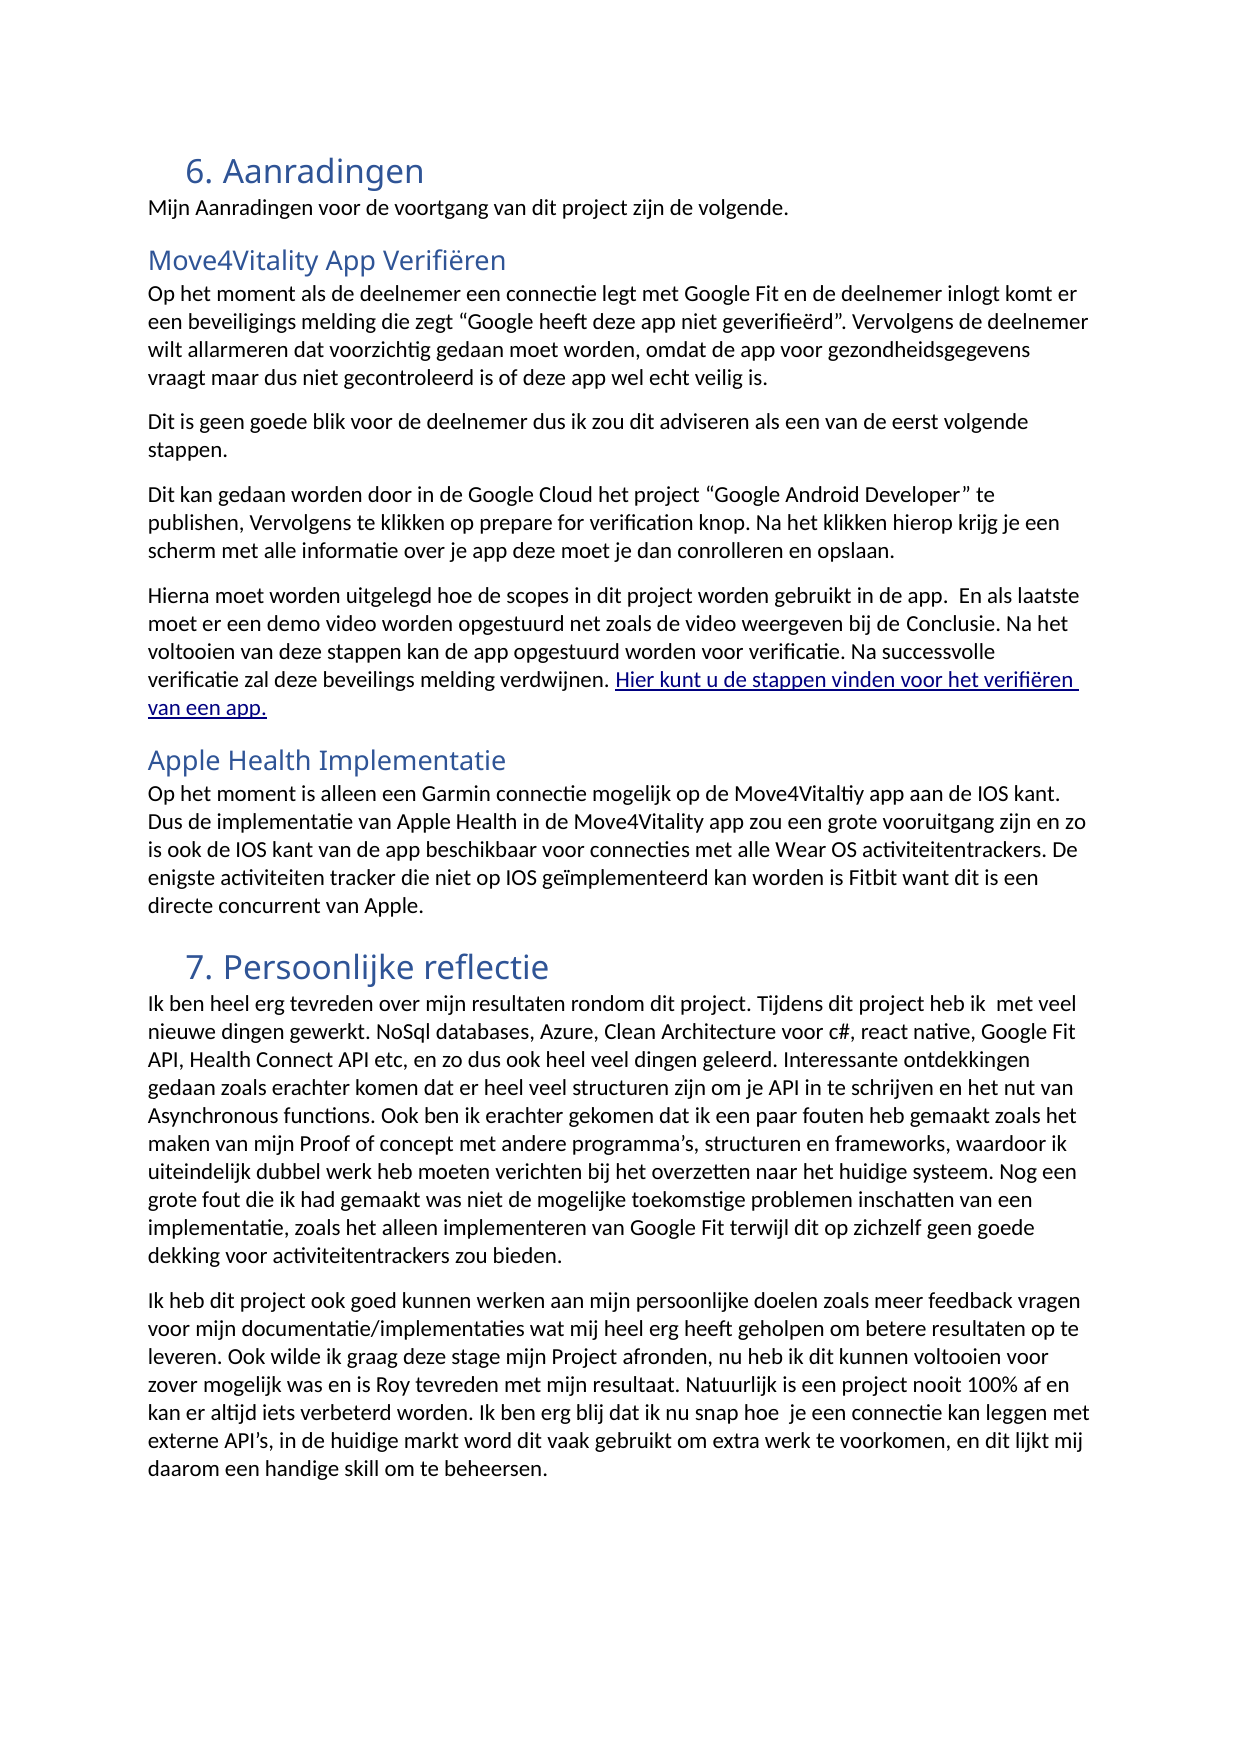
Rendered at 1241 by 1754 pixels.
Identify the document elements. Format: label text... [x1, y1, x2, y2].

text Dit is geen goede blik voor de deelnemer dus ik zou dit adviseren als een van de eerst volgende stappen. [148, 407, 1093, 463]
subtitle Move4Vitality App Verifiëren [148, 242, 1093, 279]
text Mijn Aanradingen voor de voortgang van dit project zijn de volgende. [148, 193, 1093, 221]
subtitle Persoonlijke reflectie [185, 944, 1093, 989]
subtitle Apple Health Implementatie [148, 742, 1093, 779]
text Dit kan gedaan worden door in de Google Cloud het project “Google Android Developer” te publishen, Vervolgens te klikken op prepare for verification knop. Na het klikken hierop krijg je een scherm met alle informatie over je app deze moet je dan conrolleren en opslaan. [148, 480, 1093, 564]
text Ik heb dit project ook goed kunnen werken aan mijn persoonlijke doelen zoals meer feedback vragen voor mijn documentatie/implementaties wat mij heel erg heeft geholpen om betere resultaten op te leveren. Ook wilde ik graag deze stage mijn Project afronden, nu heb ik dit kunnen voltooien voor zover mogelijk was en is Roy tevreden met mijn resultaat. Natuurlijk is een project nooit 100% af en kan er altijd iets verbeterd worden. Ik ben erg blij dat ik nu snap hoe je een connectie kan leggen met externe API’s, in de huidige markt word dit vaak gebruikt om extra werk te voorkomen, en dit lijkt mij daarom een handige skill om te beheersen. [148, 1286, 1093, 1482]
text Hierna moet worden uitgelegd hoe de scopes in dit project worden gebruikt in de app. En als laatste moet er een demo video worden opgestuurd net zoals de video weergeven bij de Conclusie. Na het voltooien van deze stappen kan de app opgestuurd worden voor verificatie. Na successvolle verificatie zal deze beveilings melding verdwijnen. Hier kunt u de stappen vinden voor het verifiëren van een app. [148, 581, 1093, 721]
subtitle Aanradingen [185, 148, 1093, 193]
text Op het moment als de deelnemer een connectie legt met Google Fit en de deelnemer inlogt komt er een beveiligings melding die zegt “Google heeft deze app niet geverifieërd”. Vervolgens de deelnemer wilt allarmeren dat voorzichtig gedaan moet worden, omdat de app voor gezondheidsgegevens vraagt maar dus niet gecontroleerd is of deze app wel echt veilig is. [148, 279, 1093, 391]
text Ik ben heel erg tevreden over mijn resultaten rondom dit project. Tijdens dit project heb ik met veel nieuwe dingen gewerkt. NoSql databases, Azure, Clean Architecture voor c#, react native, Google Fit API, Health Connect API etc, en zo dus ook heel veel dingen geleerd. Interessante ontdekkingen gedaan zoals erachter komen dat er heel veel structuren zijn om je API in te schrijven en het nut van Asynchronous functions. Ook ben ik erachter gekomen dat ik een paar fouten heb gemaakt zoals het maken van mijn Proof of concept met andere programma’s, structuren en frameworks, waardoor ik uiteindelijk dubbel werk heb moeten verichten bij het overzetten naar het huidige systeem. Nog een grote fout die ik had gemaakt was niet de mogelijke toekomstige problemen inschatten van een implementatie, zoals het alleen implementeren van Google Fit terwijl dit op zichzelf geen goede dekking voor activiteitentrackers zou bieden. [148, 989, 1093, 1269]
text Op het moment is alleen een Garmin connectie mogelijk op de Move4Vitaltiy app aan de IOS kant. Dus de implementatie van Apple Health in de Move4Vitality app zou een grote vooruitgang zijn en zo is ook de IOS kant van de app beschikbaar voor connecties met alle Wear OS activiteitentrackers. De enigste activiteiten tracker die niet op IOS geïmplementeerd kan worden is Fitbit want dit is een directe concurrent van Apple. [148, 779, 1093, 919]
